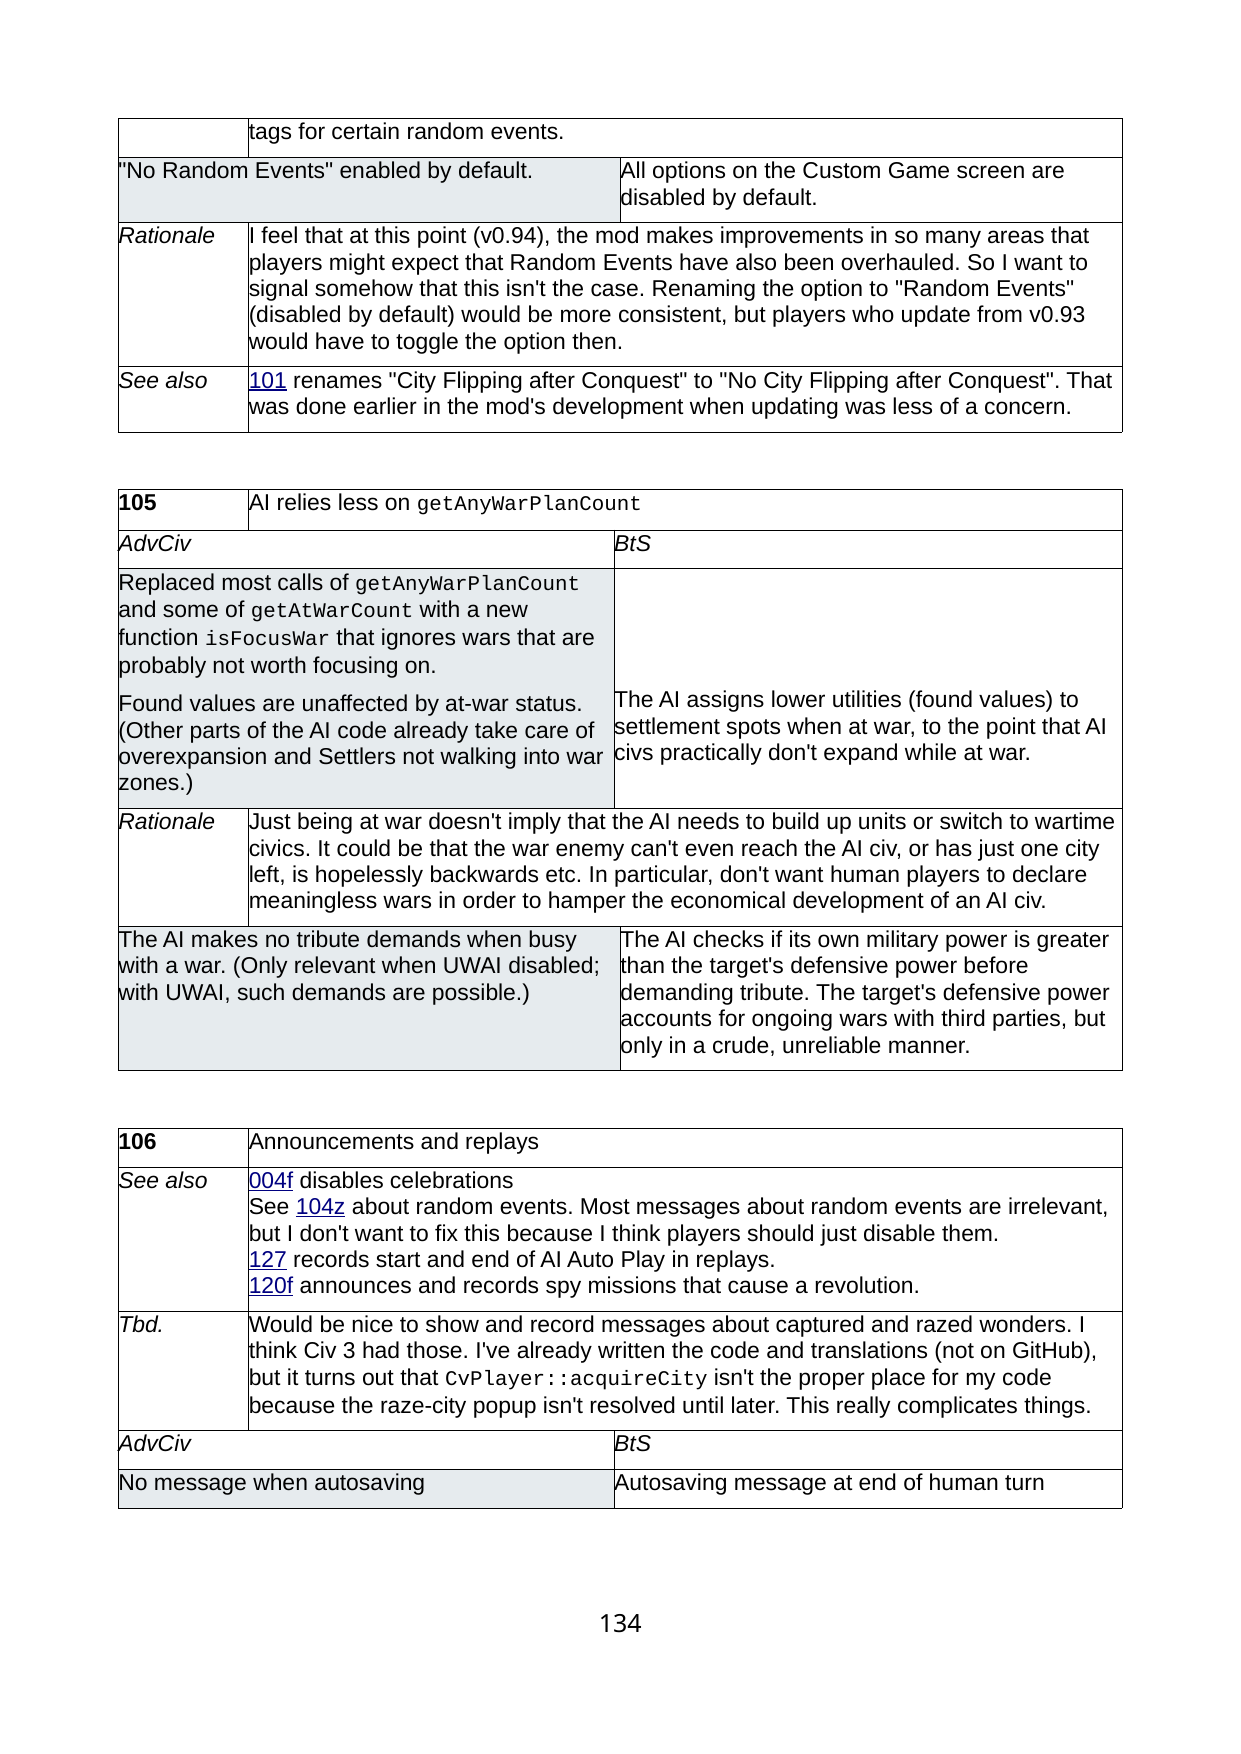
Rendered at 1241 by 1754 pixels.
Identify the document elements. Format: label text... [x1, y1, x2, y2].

table_cell BtS [615, 1431, 1122, 1469]
table_cell "No Random Events" enabled by default. [119, 158, 620, 222]
table_cell The AI assigns lower utilities (found values) to settlement spots when at war, to the point that AI civs practically don't expand while at war. [615, 569, 1122, 808]
table_cell Rationale [119, 223, 248, 366]
table_cell The AI checks if its own military power is greater than the target's defensive power before demanding tribute. The target's defensive power accounts for ongoing wars with third parties, but only in a crude, unreliable manner. [621, 927, 1122, 1070]
table_header Announcements and replays [249, 1129, 1122, 1167]
table_cell Replaced most calls of getAnyWarPlanCount and some of getAtWarCount with a new function isFocusWar that ignores wars that are probably not worth focusing on. Found values are unaffected by at-war status. (Other parts of the AI code already take care of overexpansion and Settlers not walking into war zones.) [119, 569, 614, 808]
table_cell See also [119, 1168, 248, 1311]
table_cell The AI makes no tribute demands when busy with a war. (Only relevant when UWAI disabled; with UWAI, such demands are possible.) [119, 927, 620, 1070]
table_cell tags for certain random events. [249, 119, 1122, 157]
table_header 105 [119, 490, 248, 529]
table_cell Just being at war doesn't imply that the AI needs to build up units or switch to wartime civics. It could be that the war enemy can't even reach the AI civ, or has just one city left, is hopelessly backwards etc. In particular, don't want human players to declare meaningless wars in order to hamper the economical development of an AI civ. [249, 809, 1122, 926]
table_cell No message when autosaving [119, 1470, 614, 1508]
table_cell I feel that at this point (v0.94), the mod makes improvements in so many areas that players might expect that Random Events have also been overhauled. So I want to signal somehow that this isn't the case. Renaming the option to "Random Events" (disabled by default) would be more consistent, but players who update from v0.93 would have to toggle the option then. [249, 223, 1122, 366]
table_cell AdvCiv [119, 1431, 614, 1469]
table_cell Would be nice to show and record messages about captured and razed wonders. I think Civ 3 had those. I've already written the code and translations (not on GitHub), but it turns out that CvPlayer::acquireCity isn't the proper place for my code because the raze-city popup isn't resolved until later. This really complicates things. [249, 1312, 1122, 1430]
table_cell Rationale [119, 809, 248, 926]
table_cell 004f disables celebrations See 104z about random events. Most messages about random events are irrelevant, but I don't want to fix this because I think players should just disable them. 127 records start and end of AI Auto Play in replays. 120f announces and records spy missions that cause a revolution. [249, 1168, 1122, 1311]
table_cell All options on the Custom Game screen are disabled by default. [621, 158, 1122, 222]
table_cell [119, 119, 248, 157]
table_cell 101 renames "City Flipping after Conquest" to "No City Flipping after Conquest". That was done earlier in the mod's development when updating was less of a concern. [249, 367, 1122, 432]
table_cell Autosaving message at end of human turn [615, 1470, 1122, 1508]
table_header AI relies less on getAnyWarPlanCount [249, 490, 1122, 529]
table_cell BtS [615, 531, 1122, 568]
table_cell See also [119, 367, 248, 432]
table_header 106 [119, 1129, 248, 1167]
table_cell AdvCiv [119, 531, 614, 568]
table_cell Tbd. [119, 1312, 248, 1430]
